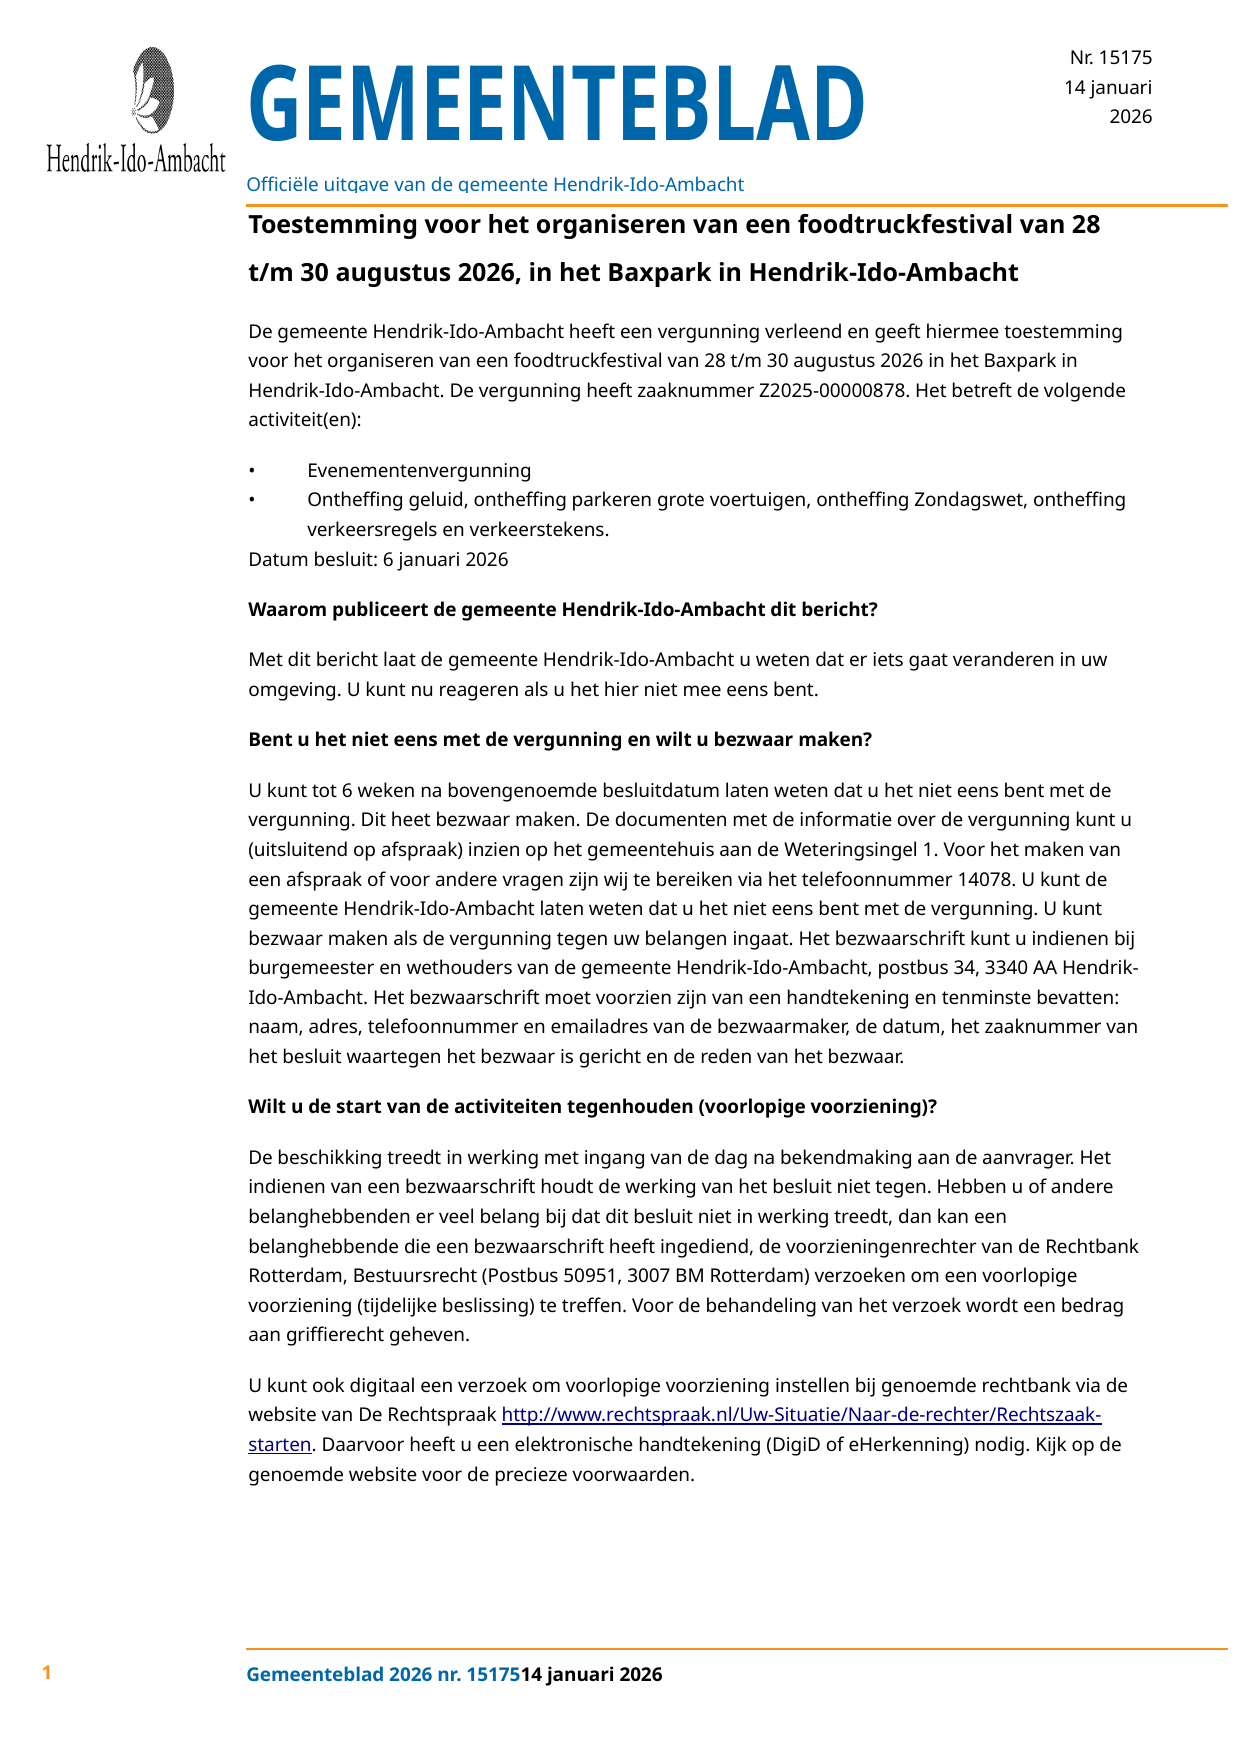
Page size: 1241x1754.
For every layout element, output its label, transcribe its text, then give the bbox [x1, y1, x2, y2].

text Toestemming voor het organiseren van een foodtruckfestival van 28 t/m 30 augustus 2026, in het Baxpark in Hendrik-Ido-Ambacht [248, 207, 1152, 288]
text Wilt u de start van de activiteiten tegenhouden (voorlopige voorziening)? [248, 1094, 1152, 1119]
text De gemeente Hendrik-Ido-Ambacht heeft een vergunning verleend en geeft hiermee toestemming voor het organiseren van een foodtruckfestival van 28 t/m 30 augustus 2026 in het Baxpark in Hendrik-Ido-Ambacht. De vergunning heeft zaaknummer Z2025-00000878. Het betreft de volgende activiteit(en): [248, 318, 1152, 432]
text De beschikking treedt in werking met ingang van de dag na bekendmaking aan de aanvrager. Het indienen van een bezwaarschrift houdt de werking van het besluit niet tegen. Hebben u of andere belanghebbenden er veel belang bij dat dit besluit niet in werking treedt, dan kan een belanghebbende die een bezwaarschrift heeft ingediend, de voorzieningenrechter van de Rechtbank Rotterdam, Bestuursrecht (Postbus 50951, 3007 BM Rotterdam) verzoeken om een voorlopige voorziening (tijdelijke beslissing) te treffen. Voor de behandeling van het verzoek wordt een bedrag aan griffierecht geheven. [248, 1144, 1152, 1347]
text Waarom publiceert de gemeente Hendrik-Ido-Ambacht dit bericht? [248, 596, 1152, 622]
list Evenementenvergunning [248, 457, 1152, 483]
text Met dit bericht laat de gemeente Hendrik-Ido-Ambacht u weten dat er iets gaat veranderen in uw omgeving. U kunt nu reageren als u het hier niet mee eens bent. [248, 647, 1152, 702]
text Bent u het niet eens met de vergunning en wilt u bezwaar maken? [248, 727, 1152, 752]
list Ontheffing geluid, ontheffing parkeren grote voertuigen, ontheffing Zondagswet, ontheffing verkeersregels en verkeerstekens. [248, 487, 1152, 542]
text U kunt ook digitaal een verzoek om voorlopige voorziening instellen bij genoemde rechtbank via de website van De Rechtspraak http://www.rechtspraak.nl/Uw-Situatie/Naar-de-rechter/Rechtszaak-starten. Daarvoor heeft u een elektronische handtekening (DigiD of eHerkenning) nodig. Kijk op de genoemde website voor de precieze voorwaarden. [248, 1372, 1152, 1487]
text U kunt tot 6 weken na bovengenoemde besluitdatum laten weten dat u het niet eens bent met de vergunning. Dit heet bezwaar maken. De documenten met de informatie over de vergunning kunt u (uitsluitend op afspraak) inzien op het gemeentehuis aan de Weteringsingel 1. Voor het maken van een afspraak of voor andere vragen zijn wij te bereiken via het telefoonnummer 14078. U kunt de gemeente Hendrik-Ido-Ambacht laten weten dat u het niet eens bent met de vergunning. U kunt bezwaar maken als de vergunning tegen uw belangen ingaat. Het bezwaarschrift kunt u indienen bij burgemeester en wethouders van de gemeente Hendrik-Ido-Ambacht, postbus 34, 3340 AA Hendrik-Ido-Ambacht. Het bezwaarschrift moet voorzien zijn van een handtekening en tenminste bevatten: naam, adres, telefoonnummer en emailadres van de bezwaarmaker, de datum, het zaaknummer van het besluit waartegen het bezwaar is gericht en de reden van het bezwaar. [248, 777, 1152, 1069]
text Datum besluit: 6 januari 2026 [248, 546, 1152, 572]
picture [41, 47, 231, 172]
